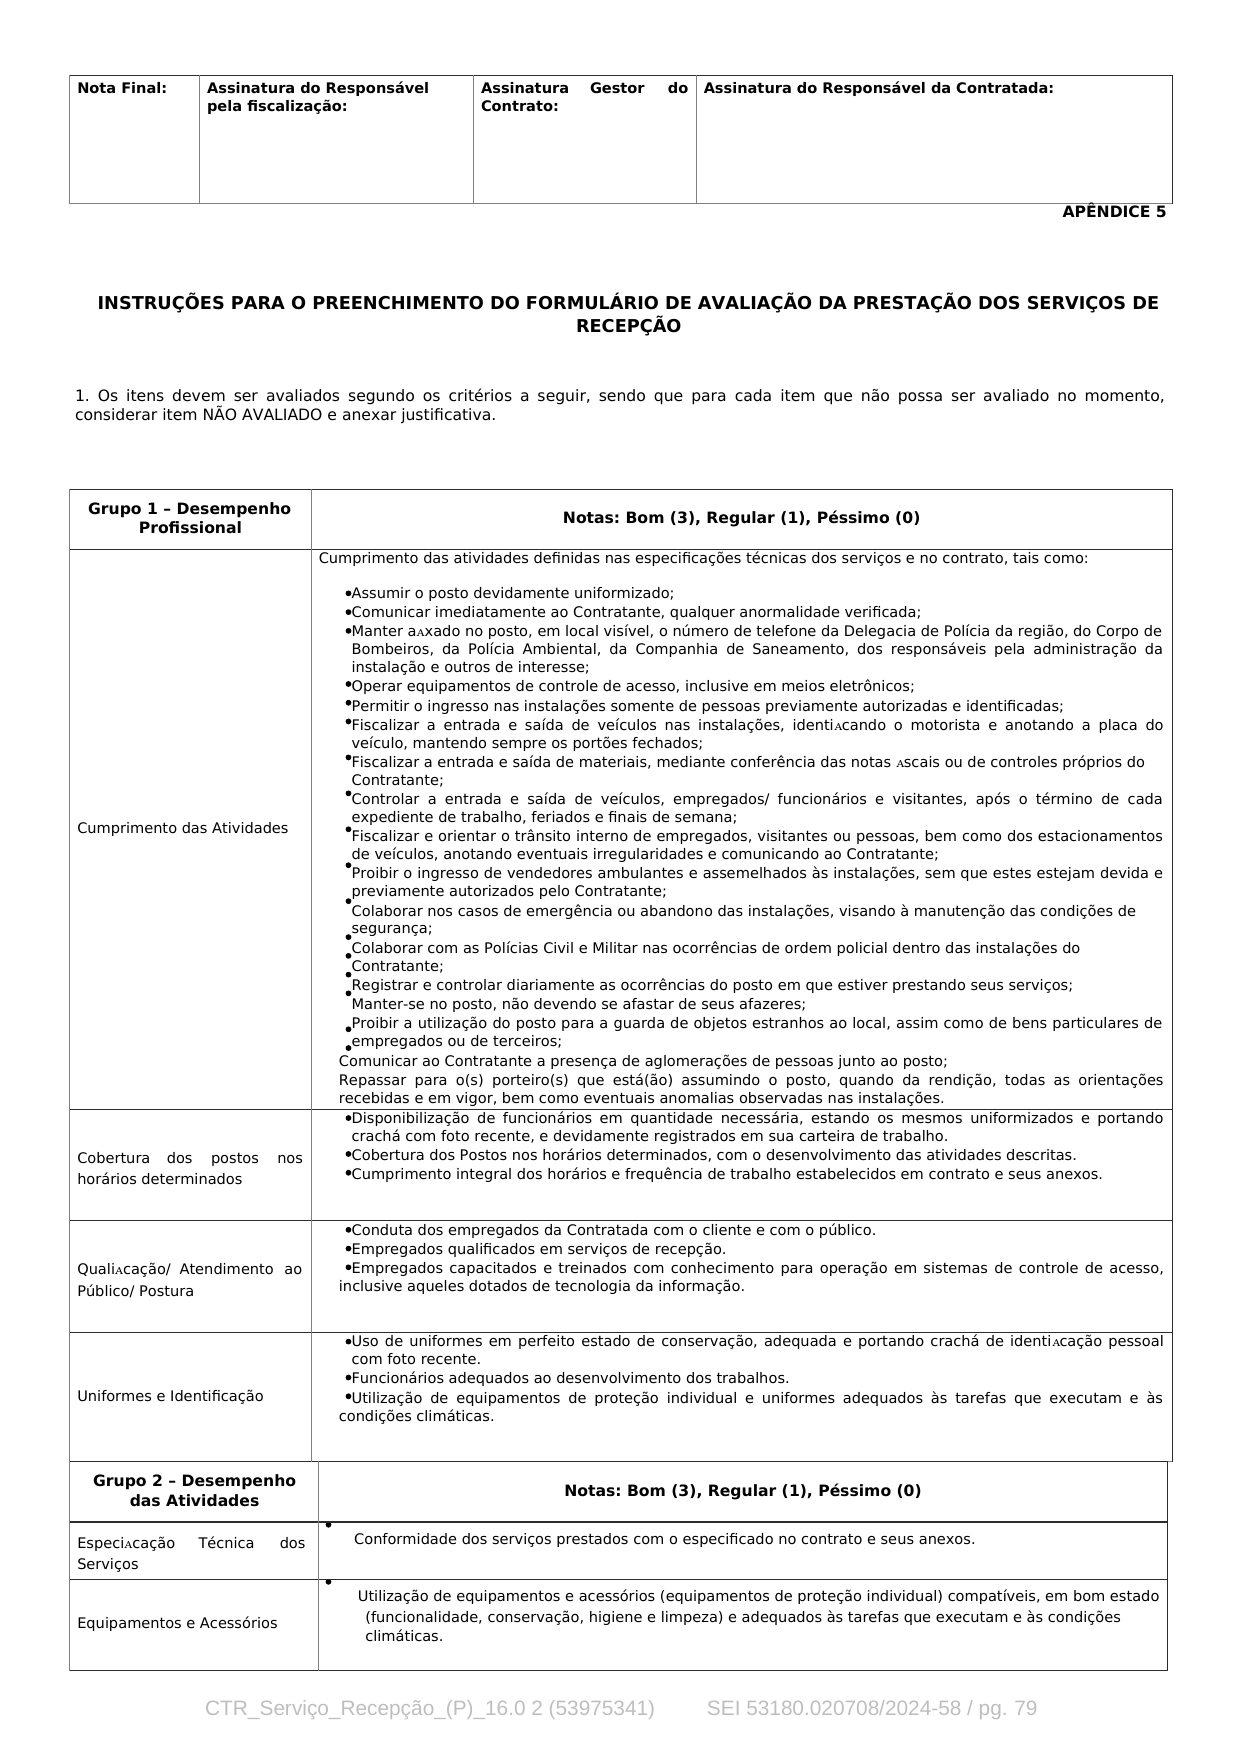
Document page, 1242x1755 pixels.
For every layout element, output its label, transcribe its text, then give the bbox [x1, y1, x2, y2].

table_cell Qualicação/ Atendimento ao Público/ Postura [70, 1221, 311, 1332]
table_cell Equipamentos e Acessórios [70, 1580, 318, 1670]
table_cell Conformidade dos serviços prestados com o especificado no contrato e seus anexos. [319, 1523, 1167, 1578]
text 1. Os itens devem ser avaliados segundo os critérios a seguir, sendo que para cada item que não possa ser avaliado no momento, considerar item NÃO AVALIADO e anexar justificativa. [75, 387, 1166, 424]
table_cell [1168, 1462, 1172, 1521]
table_cell Assinatura do Responsável pela fiscalização: [200, 76, 473, 202]
table_header Notas: Bom (3), Regular (1), Péssimo (0) [312, 490, 1172, 549]
table_header Grupo 1 – Desempenho Profissional [70, 490, 311, 549]
table_cell Uso de uniformes em perfeito estado de conservação, adequada e portando crachá de identicação pessoal com foto recente. Funcionários adequados ao desenvolvimento dos trabalhos. Utilização de equipamentos de proteção individual e uniformes adequados às tarefas que executam e às condições climáticas. [312, 1333, 1172, 1461]
table_cell Notas: Bom (3), Regular (1), Péssimo (0) [319, 1462, 1167, 1521]
table_cell Nota Final: [70, 76, 199, 202]
table_cell Gestor [590, 76, 668, 202]
table_cell Assinatura do Responsável da Contratada: [697, 76, 1172, 202]
table_cell Assinatura Contrato: [474, 76, 590, 202]
table_cell [1168, 1579, 1172, 1670]
table_cell [1168, 1521, 1172, 1578]
table_cell Uniformes e Identificação [70, 1333, 311, 1461]
table_cell Conduta dos empregados da Contratada com o cliente e com o público. Empregados qualificados em serviços de recepção. Empregados capacitados e treinados com conhecimento para operação em sistemas de controle de acesso, inclusive aqueles dotados de tecnologia da informação. [312, 1221, 1172, 1332]
table_cell Utilização de equipamentos e acessórios (equipamentos de proteção individual) compatíveis, em bom estado (funcionalidade, conservação, higiene e limpeza) e adequados às tarefas que executam e às condições climáticas. [319, 1580, 1167, 1670]
text APÊNDICE 5 [70, 204, 1167, 222]
table_cell Cobertura dos postos nos horários determinados [70, 1110, 311, 1220]
table_cell do [668, 76, 696, 202]
table_cell Disponibilização de funcionários em quantidade necessária, estando os mesmos uniformizados e portando crachá com foto recente, e devidamente registrados em sua carteira de trabalho. Cobertura dos Postos nos horários determinados, com o desenvolvimento das atividades descritas. Cumprimento integral dos horários e frequência de trabalho estabelecidos em contrato e seus anexos. [312, 1110, 1172, 1220]
subtitle INSTRUÇÕES PARA O PREENCHIMENTO DO FORMULÁRIO DE AVALIAÇÃO DA PRESTAÇÃO DOS SERVIÇOS DE RECEPÇÃO [70, 293, 1187, 336]
table_cell Especicação Técnica dos Serviços [70, 1523, 318, 1578]
table_cell Grupo 2 – Desempenho das Atividades [70, 1462, 318, 1521]
table_cell Cumprimento das atividades definidas nas especificações técnicas dos serviços e no contrato, tais como: Assumir o posto devidamente uniformizado; Comunicar imediatamente ao Contratante, qualquer anormalidade verificada; Manter axado no posto, em local visível, o número de telefone da Delegacia de Polícia da região, do Corpo de Bombeiros, da Polícia Ambiental, da Companhia de Saneamento, dos responsáveis pela administração da instalação e outros de interesse; Operar equipamentos de controle de acesso, inclusive em meios eletrônicos; Permitir o ingresso nas instalações somente de pessoas previamente autorizadas e identificadas; Fiscalizar a entrada e saída de veículos nas instalações, identicando o motorista e anotando a placa do veículo, mantendo sempre os portões fechados; Fiscalizar a entrada e saída de materiais, mediante conferência das notas scais ou de controles próprios do Contratante; Controlar a entrada e saída de veículos, empregados/ funcionários e visitantes, após o término de cada expediente de trabalho, feriados e finais de semana; Fiscalizar e orientar o trânsito interno de empregados, visitantes ou pessoas, bem como dos estacionamentos de veículos, anotando eventuais irregularidades e comunicando ao Contratante; Proibir o ingresso de vendedores ambulantes e assemelhados às instalações, sem que estes estejam devida e previamente autorizados pelo Contratante; Colaborar nos casos de emergência ou abandono das instalações, visando à manutenção das condições de segurança; Colaborar com as Polícias Civil e Militar nas ocorrências de ordem policial dentro das instalações do Contratante; Registrar e controlar diariamente as ocorrências do posto em que estiver prestando seus serviços; Manter-se no posto, não devendo se afastar de seus afazeres; Proibir a utilização do posto para a guarda de objetos estranhos ao local, assim como de bens particulares de empregados ou de terceiros; Comunicar ao Contratante a presença de aglomerações de pessoas junto ao posto; Repassar para o(s) porteiro(s) que está(ão) assumindo o posto, quando da rendição, todas as orientações recebidas e em vigor, bem como eventuais anomalias observadas nas instalações. [312, 550, 1172, 1109]
table_cell Cumprimento das Atividades [70, 550, 311, 1109]
